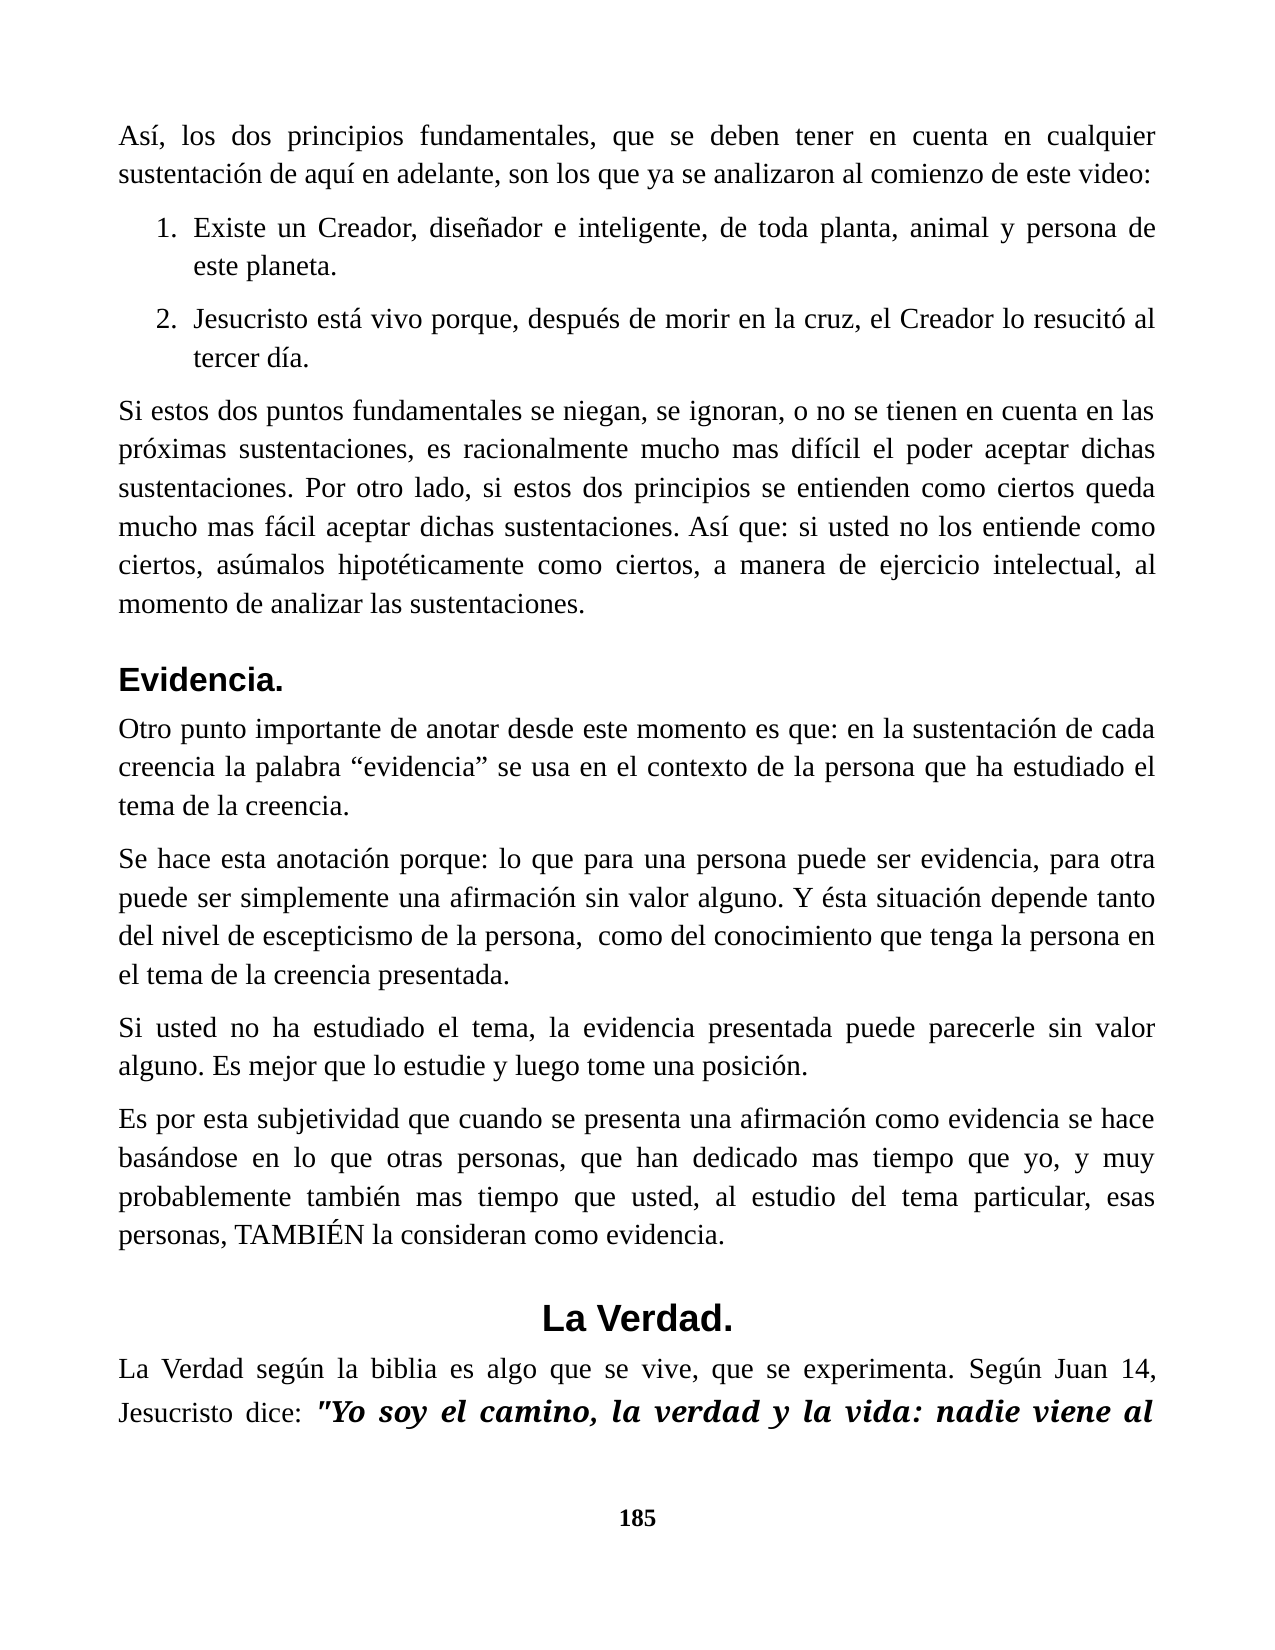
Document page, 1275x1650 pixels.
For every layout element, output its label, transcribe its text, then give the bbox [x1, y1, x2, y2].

text Se hace esta anotación porque: lo que para una persona puede ser evidencia, para otra puede ser simplemente una afirmación sin valor alguno. Y ésta situación depende tanto del nivel de escepticismo de la persona, como del conocimiento que tenga la persona en el tema de la creencia presentada. [118, 841, 1157, 990]
text Otro punto importante de anotar desde este momento es que: en la sustentación de cada creencia la palabra “evidencia” se usa en el contexto de la persona que ha estudiado el tema de la creencia. [118, 711, 1157, 822]
list Jesucristo está vivo porque, después de morir en la cruz, el Creador lo resucitó al tercer día. [156, 301, 1157, 373]
text Es por esta subjetividad que cuando se presenta una afirmación como evidencia se hace basándose en lo que otras personas, que han dedicado mas tiempo que yo, y muy probablemente también mas tiempo que usted, al estudio del tema particular, esas personas, TAMBIÉN la consideran como evidencia. [118, 1102, 1157, 1251]
text La Verdad según la biblia es algo que se vive, que se experimenta. Según Juan 14, Jesucristo dice: "Yo soy el camino, la verdad y la vida: nadie viene al [118, 1351, 1157, 1431]
list Existe un Creador, diseñador e inteligente, de toda planta, animal y persona de este planeta. [156, 210, 1157, 282]
subtitle Evidencia. [118, 660, 1157, 698]
subtitle La Verdad. [118, 1295, 1157, 1339]
text Así, los dos principios fundamentales, que se deben tener en cuenta en cualquier sustentación de aquí en adelante, son los que ya se analizaron al comienzo de este video: [118, 118, 1157, 190]
text Si estos dos puntos fundamentales se niegan, se ignoran, o no se tienen en cuenta en las próximas sustentaciones, es racionalmente mucho mas difícil el poder aceptar dichas sustentaciones. Por otro lado, si estos dos principios se entienden como ciertos queda mucho mas fácil aceptar dichas sustentaciones. Así que: si usted no los entiende como ciertos, asúmalos hipotéticamente como ciertos, a manera de ejercicio intelectual, al momento de analizar las sustentaciones. [118, 393, 1157, 619]
text Si usted no ha estudiado el tema, la evidencia presentada puede parecerle sin valor alguno. Es mejor que lo estudie y luego tome una posición. [118, 1010, 1157, 1082]
